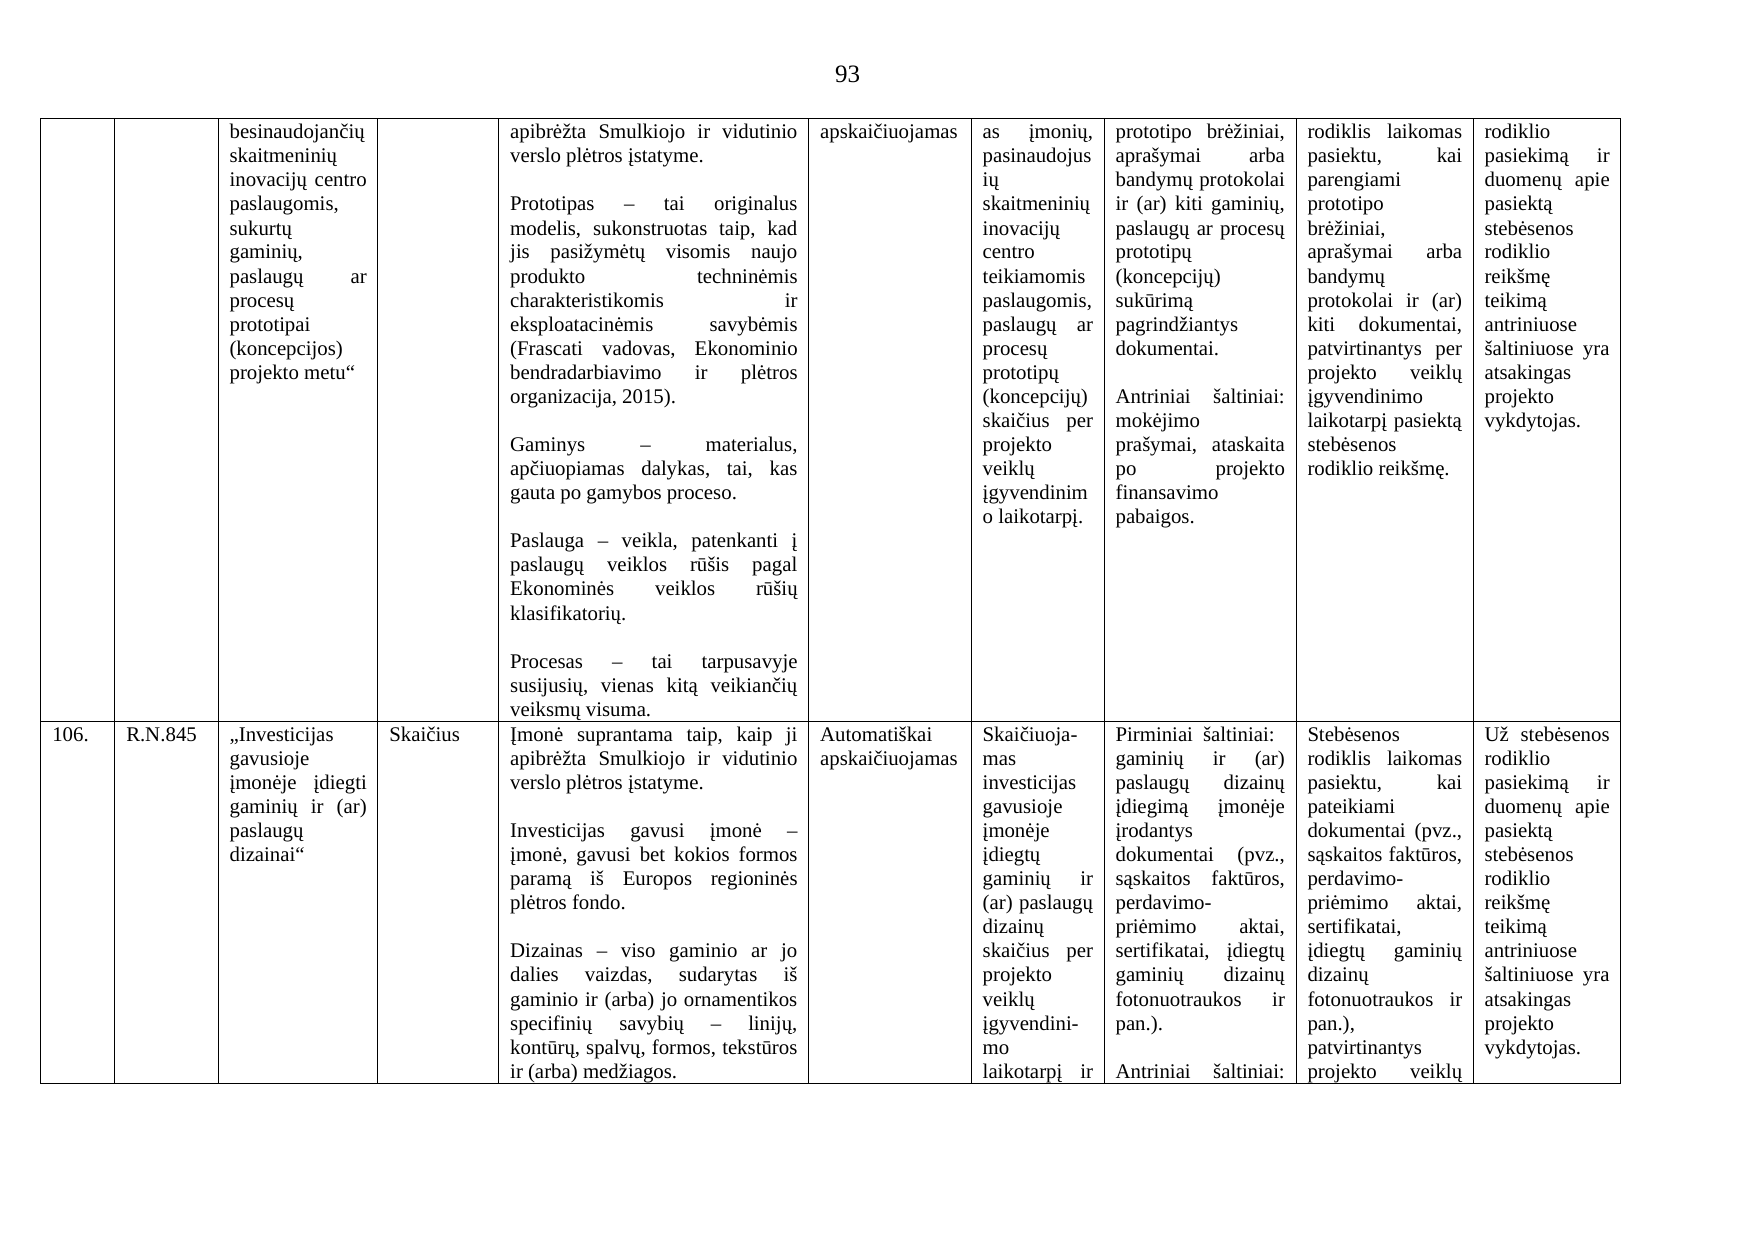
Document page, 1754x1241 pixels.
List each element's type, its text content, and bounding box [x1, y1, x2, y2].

table_cell besinaudojančių skaitmeninių inovacijų centro paslaugomis, sukurtų gaminių, paslaugų ar procesų prototipai (koncepcijos) projekto metu“ [219, 119, 377, 721]
table_cell [115, 119, 218, 721]
table_cell Įmonė suprantama taip, kaip ji apibrėžta Smulkiojo ir vidutinio verslo plėtros įstatyme. Investicijas gavusi įmonė – įmonė, gavusi bet kokios formos paramą iš Europos regioninės plėtros fondo. Dizainas – viso gaminio ar jo dalies vaizdas, sudarytas iš gaminio ir (arba) jo ornamentikos specifinių savybių – linijų, kontūrų, spalvų, formos, tekstūros ir (arba) medžiagos. [499, 722, 808, 1083]
table_cell R.N.845 [115, 722, 218, 1083]
table_cell apskaičiuojamas [809, 119, 971, 721]
table_cell „Investicijas gavusioje įmonėje įdiegti gaminių ir (ar) paslaugų dizainai“ [219, 722, 377, 1083]
table_cell Automatiškai apskaičiuojamas [809, 722, 971, 1083]
table_cell Skaičius [378, 722, 498, 1083]
table_cell Už stebėsenos rodiklio pasiekimą ir duomenų apie pasiektą stebėsenos rodiklio reikšmę teikimą antriniuose šaltiniuose yra atsakingas projekto vykdytojas. [1474, 722, 1620, 1083]
table_cell Pirminiai šaltiniai: gaminių ir (ar) paslaugų dizainų įdiegimą įmonėje įrodantys dokumentai (pvz., sąskaitos faktūros, perdavimo-priėmimo aktai, sertifikatai, įdiegtų gaminių dizainų fotonuotraukos ir pan.). Antriniai šaltiniai: [1105, 722, 1296, 1083]
table_cell as įmonių, pasinaudojusių skaitmeninių inovacijų centro teikiamomis paslaugomis, paslaugų ar procesų prototipų (koncepcijų) skaičius per projekto veiklų įgyvendinimo laikotarpį. [972, 119, 1104, 721]
table_cell Skaičiuoja-mas investicijas gavusioje įmonėje įdiegtų gaminių ir (ar) paslaugų dizainų skaičius per projekto veiklų įgyvendini-mo laikotarpį ir [972, 722, 1104, 1083]
table_cell rodiklio pasiekimą ir duomenų apie pasiektą stebėsenos rodiklio reikšmę teikimą antriniuose šaltiniuose yra atsakingas projekto vykdytojas. [1474, 119, 1620, 721]
table_cell 106. [41, 722, 114, 1083]
table_cell [41, 119, 114, 721]
table_cell rodiklis laikomas pasiektu, kai parengiami prototipo brėžiniai, aprašymai arba bandymų protokolai ir (ar) kiti dokumentai, patvirtinantys per projekto veiklų įgyvendinimo laikotarpį pasiektą stebėsenos rodiklio reikšmę. [1297, 119, 1473, 721]
table_cell apibrėžta Smulkiojo ir vidutinio verslo plėtros įstatyme. Prototipas – tai originalus modelis, sukonstruotas taip, kad jis pasižymėtų visomis naujo produkto techninėmis charakteristikomis ir eksploatacinėmis savybėmis (Frascati vadovas, Ekonominio bendradarbiavimo ir plėtros organizacija, 2015). Gaminys – materialus, apčiuopiamas dalykas, tai, kas gauta po gamybos proceso. Paslauga – veikla, patenkanti į paslaugų veiklos rūšis pagal Ekonominės veiklos rūšių klasifikatorių. Procesas – tai tarpusavyje susijusių, vienas kitą veikiančių veiksmų visuma. [499, 119, 808, 721]
table_cell prototipo brėžiniai, aprašymai arba bandymų protokolai ir (ar) kiti gaminių, paslaugų ar procesų prototipų (koncepcijų) sukūrimą pagrindžiantys dokumentai. Antriniai šaltiniai: mokėjimo prašymai, ataskaita po projekto finansavimo pabaigos. [1105, 119, 1296, 721]
table_cell Stebėsenos rodiklis laikomas pasiektu, kai pateikiami dokumentai (pvz., sąskaitos faktūros, perdavimo-priėmimo aktai, sertifikatai, įdiegtų gaminių dizainų fotonuotraukos ir pan.), patvirtinantys projekto veiklų [1297, 722, 1473, 1083]
table_cell [378, 119, 498, 721]
